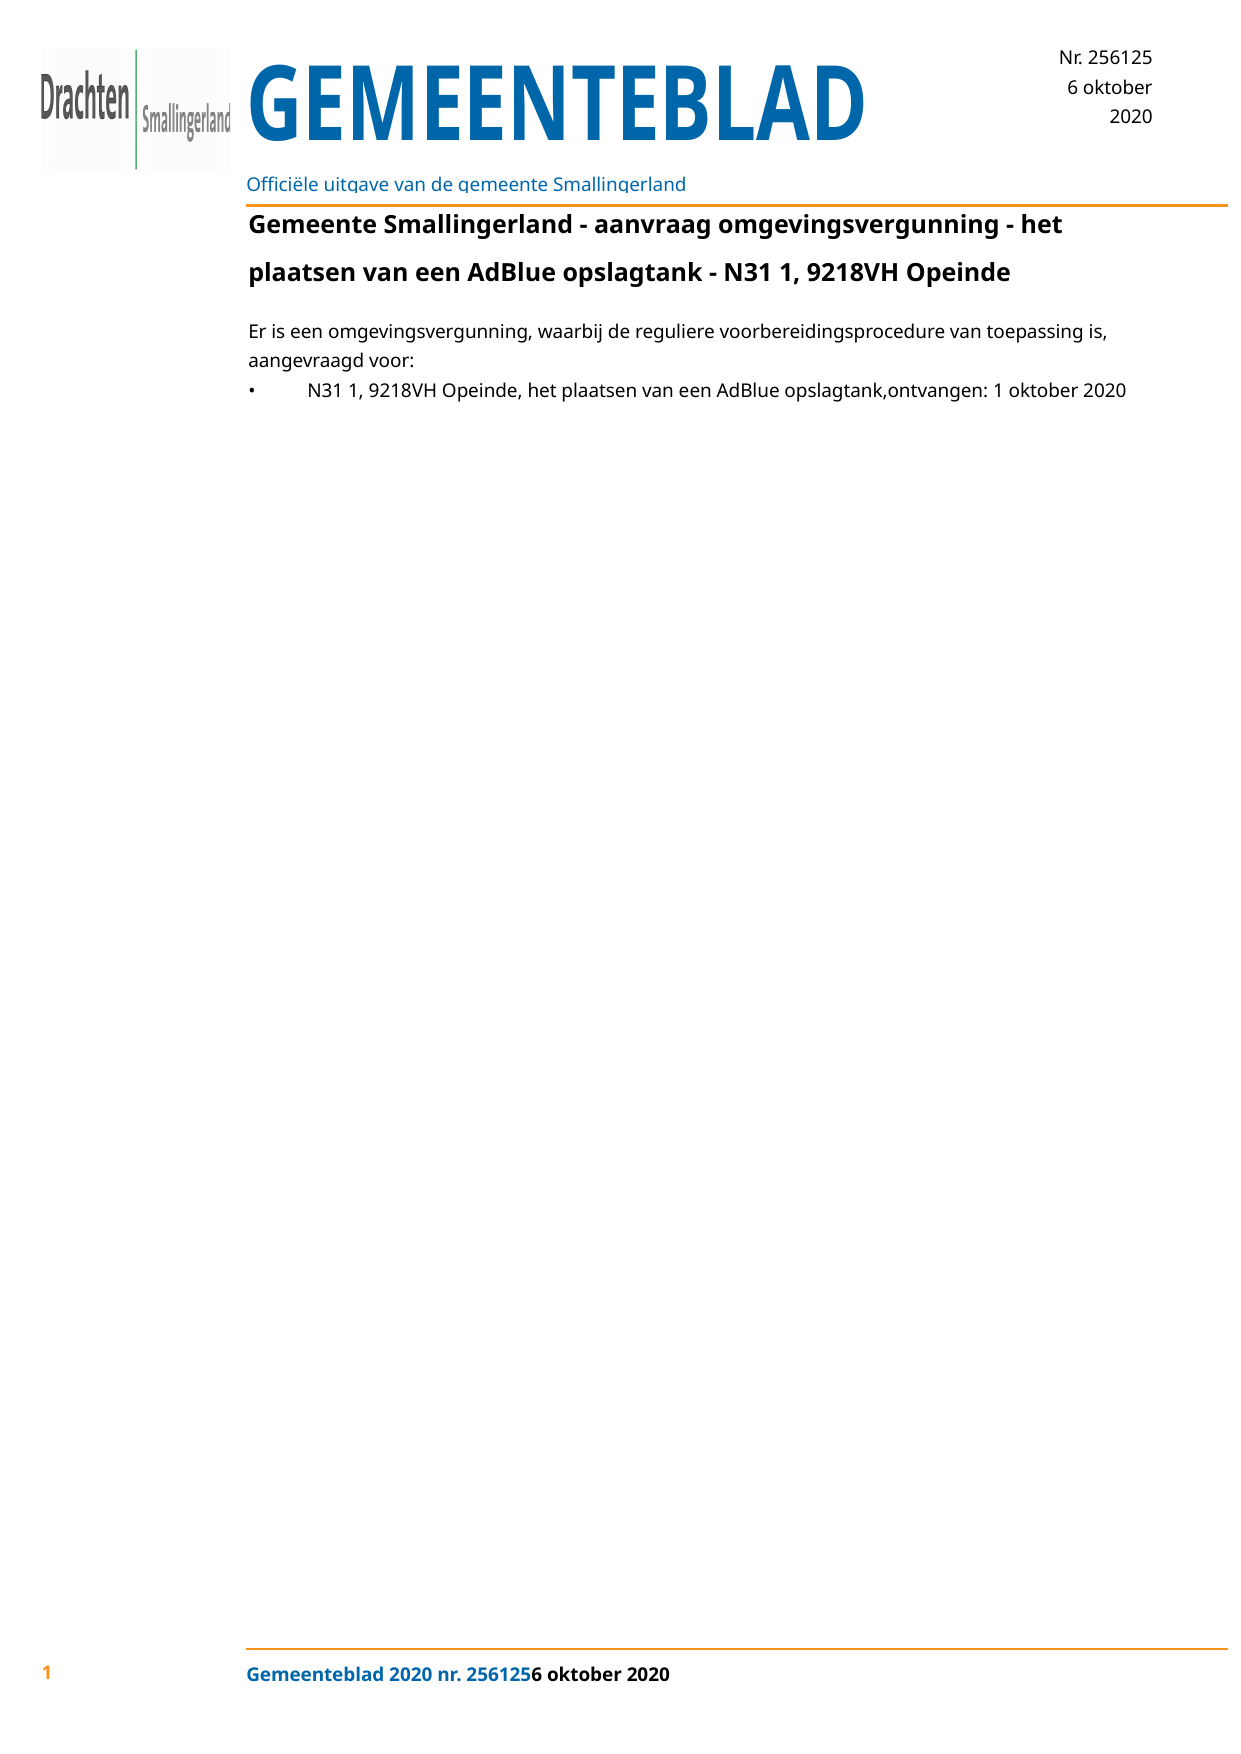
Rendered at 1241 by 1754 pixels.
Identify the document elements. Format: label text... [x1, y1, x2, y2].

text Gemeente Smallingerland - aanvraag omgevingsvergunning - het plaatsen van een AdBlue opslagtank - N31 1, 9218VH Opeinde [248, 207, 1152, 288]
picture [41, 47, 231, 172]
list N31 1, 9218VH Opeinde, het plaatsen van een AdBlue opslagtank,ontvangen: 1 oktober 2020 [248, 377, 1152, 403]
text Er is een omgevingsvergunning, waarbij de reguliere voorbereidingsprocedure van toepassing is, aangevraagd voor: [248, 318, 1152, 373]
